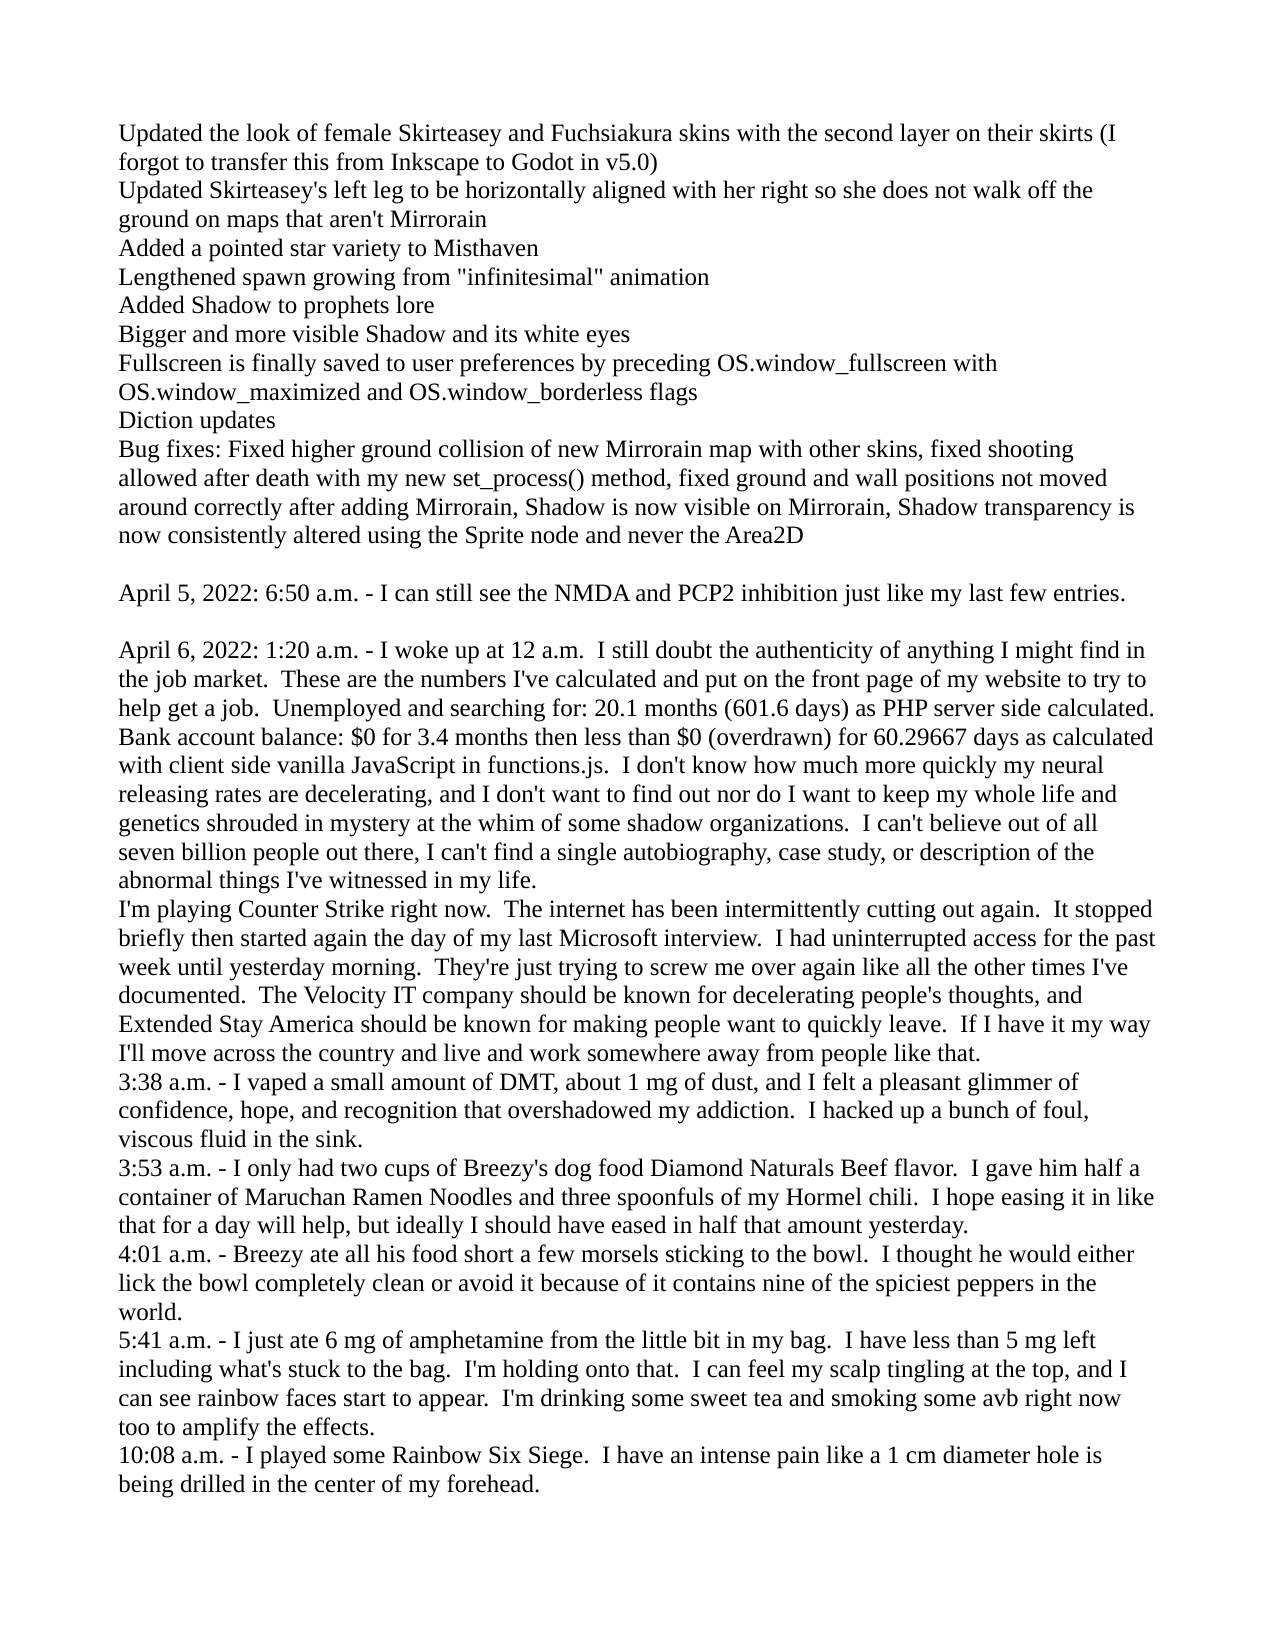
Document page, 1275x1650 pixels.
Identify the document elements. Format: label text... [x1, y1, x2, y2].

text Bug fixes: Fixed higher ground collision of new Mirrorain map with other skins, fixed shooting allowed after death with my new set_process() method, fixed ground and wall positions not moved around correctly after adding Mirrorain, Shadow is now visible on Mirrorain, Shadow transparency is now consistently altered using the Sprite node and never the Area2D [118, 434, 1157, 549]
text 3:53 a.m. - I only had two cups of Breezy's dog food Diamond Naturals Beef flavor. I gave him half a container of Maruchan Ramen Noodles and three spoonfuls of my Hormel chili. I hope easing it in like that for a day will help, but ideally I should have eased in half that amount yesterday. [118, 1153, 1157, 1239]
text April 6, 2022: 1:20 a.m. - I woke up at 12 a.m. I still doubt the authenticity of anything I might find in the job market. These are the numbers I've calculated and put on the front page of my website to try to help get a job. Unemployed and searching for: 20.1 months (601.6 days) as PHP server side calculated. Bank account balance: $0 for 3.4 months then less than $0 (overdrawn) for 60.29667 days as calculated with client side vanilla JavaScript in functions.js. I don't know how much more quickly my neural releasing rates are decelerating, and I don't want to find out nor do I want to keep my whole life and genetics shrouded in mystery at the whim of some shadow organizations. I can't believe out of all seven billion people out there, I can't find a single autobiography, case study, or description of the abnormal things I've witnessed in my life. [118, 636, 1157, 894]
text Diction updates [118, 406, 1157, 434]
text Fullscreen is finally saved to user preferences by preceding OS.window_fullscreen with OS.window_maximized and OS.window_borderless flags [118, 348, 1157, 406]
text Updated Skirteasey's left leg to be horizontally aligned with her right so she does not walk off the ground on maps that aren't Mirrorain [118, 176, 1157, 233]
text 3:38 a.m. - I vaped a small amount of DMT, about 1 mg of dust, and I felt a pleasant glimmer of confidence, hope, and recognition that overshadowed my addiction. I hacked up a bunch of foul, viscous fluid in the sink. [118, 1067, 1157, 1153]
text Added a pointed star variety to Misthaven [118, 233, 1157, 262]
text 10:08 a.m. - I played some Rainbow Six Siege. I have an intense pain like a 1 cm diameter hole is being drilled in the center of my forehead. [118, 1441, 1157, 1498]
text 4:01 a.m. - Breezy ate all his food short a few morsels sticking to the bowl. I thought he would either lick the bowl completely clean or avoid it because of it contains nine of the spiciest peppers in the world. [118, 1239, 1157, 1326]
text Updated the look of female Skirteasey and Fuchsiakura skins with the second layer on their skirts (I forgot to transfer this from Inkscape to Godot in v5.0) [118, 118, 1157, 176]
text I'm playing Counter Strike right now. The internet has been intermittently cutting out again. It stopped briefly then started again the day of my last Microsoft interview. I had uninterrupted access for the past week until yesterday morning. They're just trying to screw me over again like all the other times I've documented. The Velocity IT company should be known for decelerating people's thoughts, and Extended Stay America should be known for making people want to quickly leave. If I have it my way I'll move across the country and live and work somewhere away from people like that. [118, 894, 1157, 1067]
text 5:41 a.m. - I just ate 6 mg of amphetamine from the little bit in my bag. I have less than 5 mg left including what's stuck to the bag. I'm holding onto that. I can feel my scalp tingling at the top, and I can see rainbow faces start to appear. I'm drinking some sweet tea and smoking some avb right now too to amplify the effects. [118, 1326, 1157, 1441]
text Added Shadow to prophets lore [118, 291, 1157, 319]
text Bigger and more visible Shadow and its white eyes [118, 319, 1157, 348]
text Lengthened spawn growing from "infinitesimal" animation [118, 262, 1157, 291]
text April 5, 2022: 6:50 a.m. - I can still see the NMDA and PCP2 inhibition just like my last few entries. [118, 578, 1157, 607]
